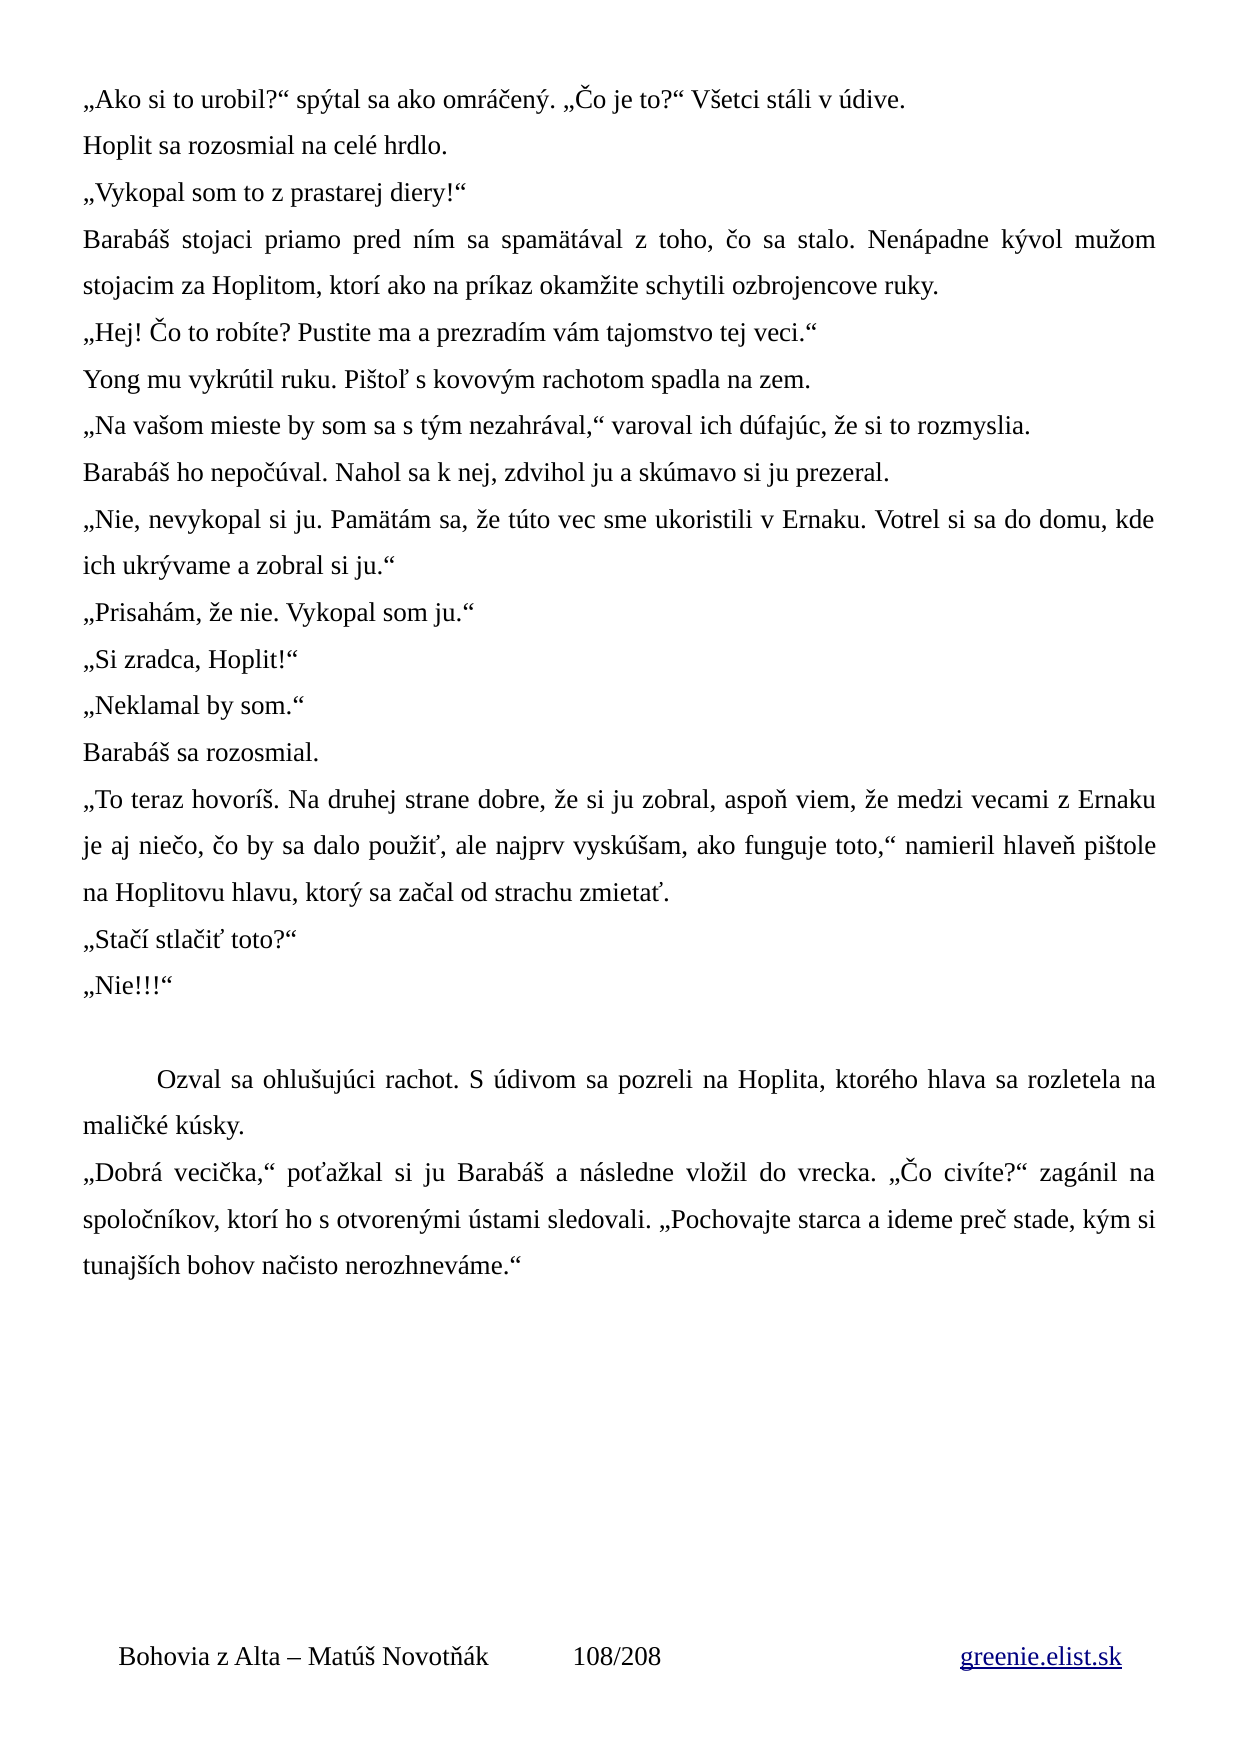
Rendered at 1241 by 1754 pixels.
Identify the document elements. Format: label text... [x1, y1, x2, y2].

text Barabáš sa rozosmial. [83, 736, 1157, 767]
text „Hej! Čo to robíte? Pustite ma a prezradím vám tajomstvo tej veci.“ [83, 316, 1157, 347]
text „Si zradca, Hoplit!“ [83, 643, 1157, 674]
text Hoplit sa rozosmial na celé hrdlo. [83, 129, 1157, 161]
text „Na vašom mieste by som sa s tým nezahrával,“ varoval ich dúfajúc, že si to rozmyslia. [83, 409, 1157, 441]
text „Ako si to urobil?“ spýtal sa ako omráčený. „Čo je to?“ Všetci stáli v údive. [83, 83, 1157, 114]
text „Dobrá vecička,“ poťažkal si ju Barabáš a následne vložil do vrecka. „Čo civíte?“ zagánil na spoločníkov, ktorí ho s otvorenými ústami sledovali. „Pochovajte starca a ideme preč stade, kým si tunajších bohov načisto nerozhneváme.“ [83, 1156, 1157, 1281]
text „Nie!!!“ [83, 969, 1157, 1001]
text „Nie, nevykopal si ju. Pamätám sa, že túto vec sme ukoristili v Ernaku. Votrel si sa do domu, kde ich ukrývame a zobral si ju.“ [83, 503, 1157, 581]
text Barabáš ho nepočúval. Nahol sa k nej, zdvihol ju a skúmavo si ju prezeral. [83, 456, 1157, 487]
text „Vykopal som to z prastarej diery!“ [83, 176, 1157, 207]
text Yong mu vykrútil ruku. Pištoľ s kovovým rachotom spadla na zem. [83, 363, 1157, 394]
text „To teraz hovoríš. Na druhej strane dobre, že si ju zobral, aspoň viem, že medzi vecami z Ernaku je aj niečo, čo by sa dalo použiť, ale najprv vyskúšam, ako funguje toto,“ namieril hlaveň pištole na Hoplitovu hlavu, ktorý sa začal od strachu zmietať. [83, 783, 1157, 907]
text „Prisahám, že nie. Vykopal som ju.“ [83, 596, 1157, 627]
text „Neklamal by som.“ [83, 689, 1157, 721]
text Ozval sa ohlušujúci rachot. S údivom sa pozreli na Hoplita, ktorého hlava sa rozletela na maličké kúsky. [83, 1063, 1157, 1141]
text Barabáš stojaci priamo pred ním sa spamätával z toho, čo sa stalo. Nenápadne kývol mužom stojacim za Hoplitom, ktorí ako na príkaz okamžite schytili ozbrojencove ruky. [83, 223, 1157, 301]
text „Stačí stlačiť toto?“ [83, 923, 1157, 954]
